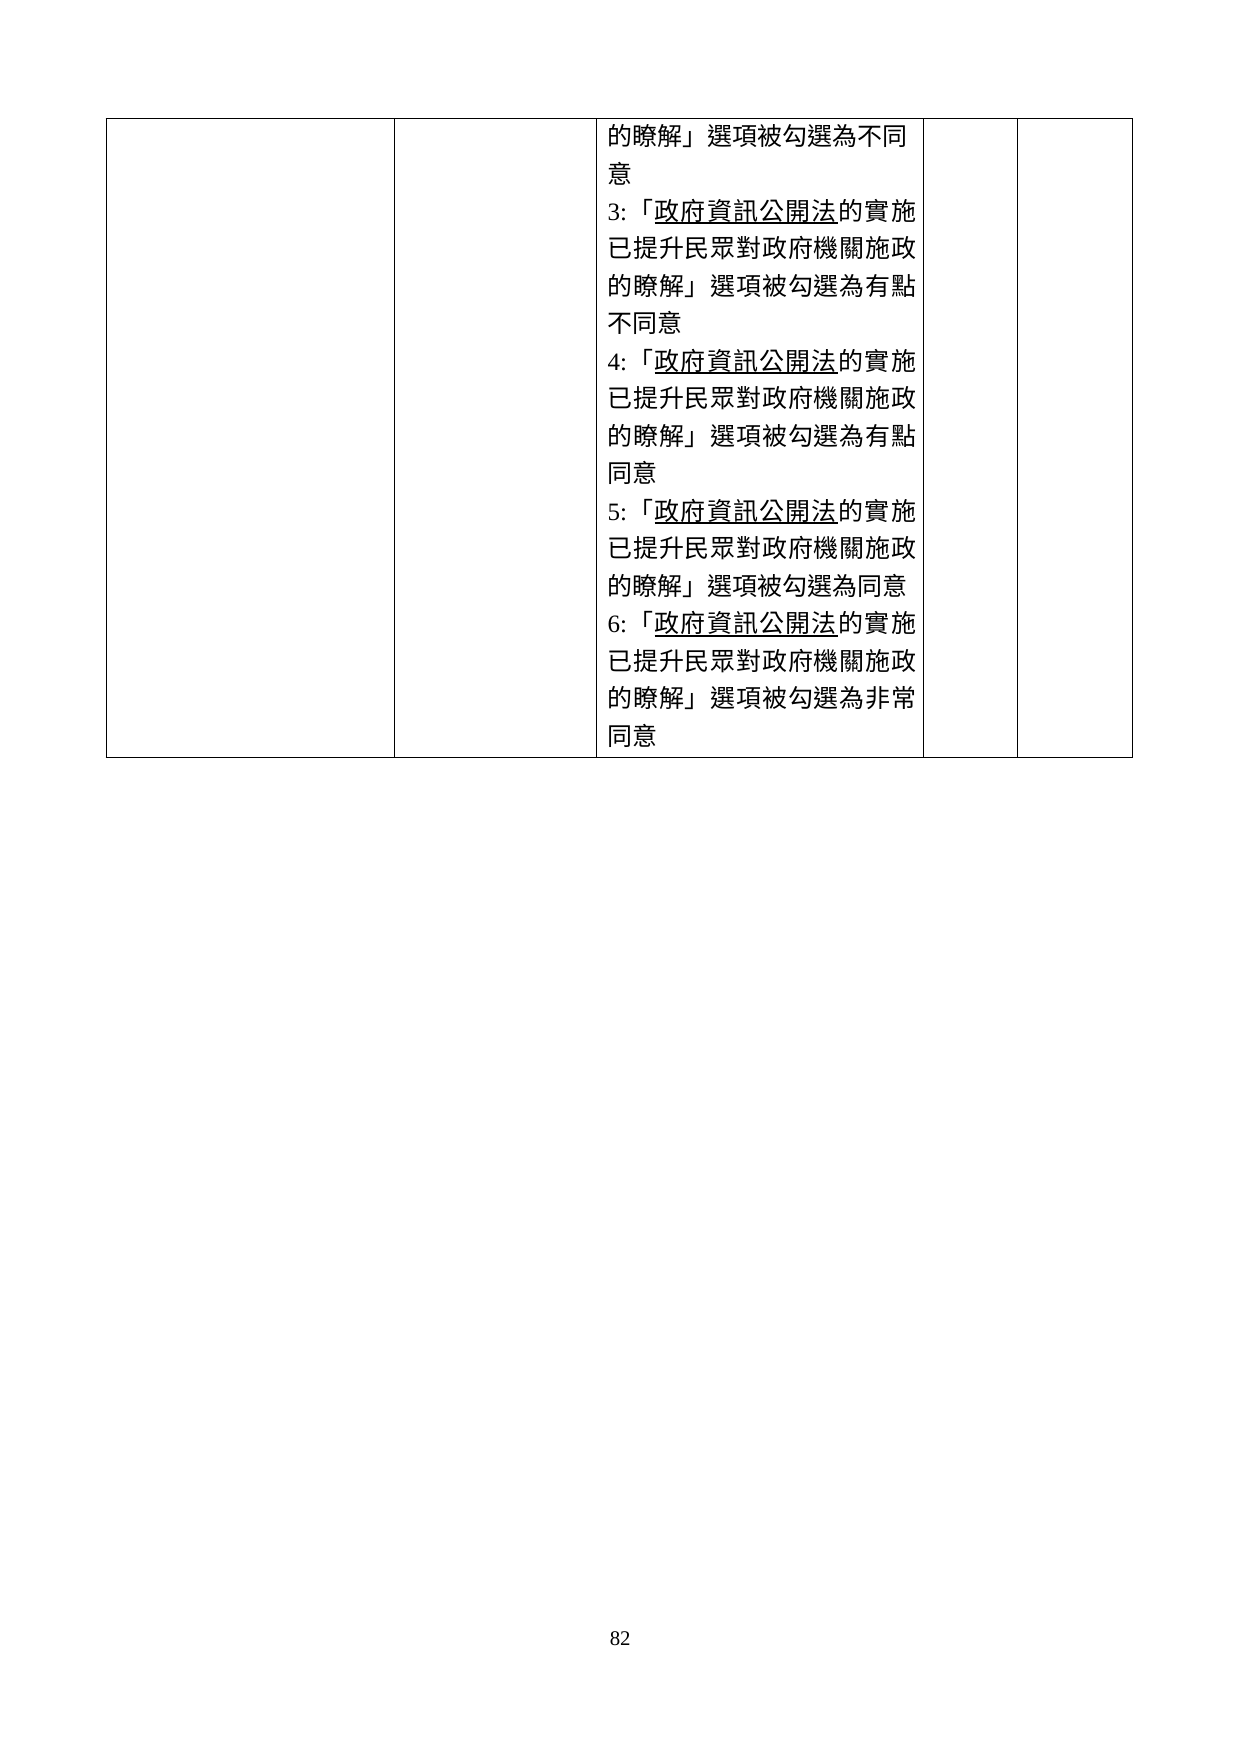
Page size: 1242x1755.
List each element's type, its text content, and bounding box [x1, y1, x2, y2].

table_header [924, 119, 1017, 757]
table_header 的瞭解」選項被勾選為不同 意 3:「政府資訊公開法的實施 已提升民眾對政府機關施政 的瞭解」選項被勾選為有點 不同意 4:「政府資訊公開法的實施 已提升民眾對政府機關施政 的瞭解」選項被勾選為有點 同意 5:「政府資訊公開法的實施 已提升民眾對政府機關施政 的瞭解」選項被勾選為同意 6:「政府資訊公開法的實施 已提升民眾對政府機關施政 的瞭解」選項被勾選為非常 同意 [597, 119, 923, 757]
table_header [107, 119, 394, 757]
table_header [1018, 119, 1132, 757]
table_header [395, 119, 596, 757]
